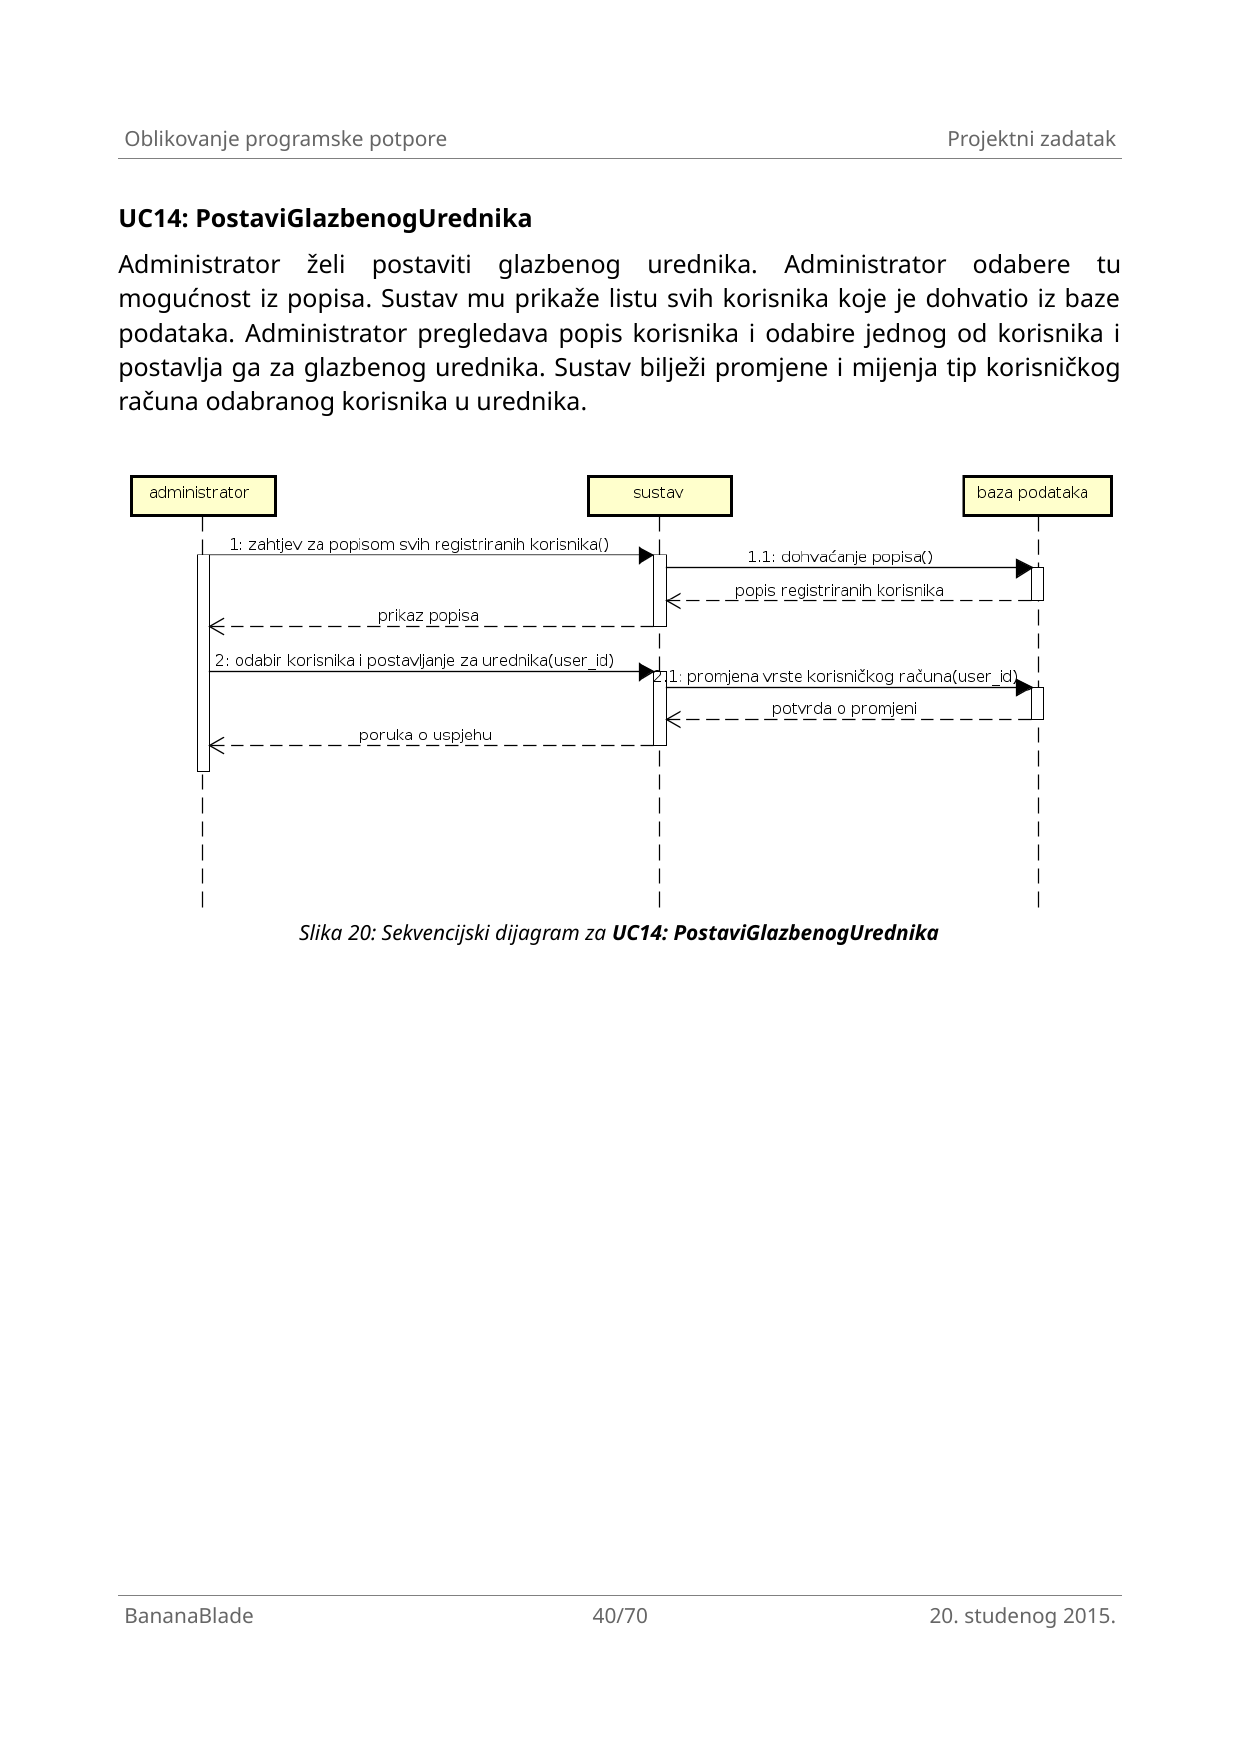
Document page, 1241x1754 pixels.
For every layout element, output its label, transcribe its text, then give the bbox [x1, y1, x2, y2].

text Slika 20: Sekvencijski dijagram za UC14: PostaviGlazbenogUrednika [118, 919, 1122, 947]
text Administrator želi postaviti glazbenog urednika. Administrator odabere tu mogućnost iz popisa. Sustav mu prikaže listu svih korisnika koje je dohvatio iz baze podataka. Administrator pregledava popis korisnika i odabire jednog od korisnika i postavlja ga za glazbenog urednika. Sustav bilježi promjene i mijenja tip korisničkog računa odabranog korisnika u urednika. [118, 247, 1122, 417]
picture [118, 463, 1123, 919]
subtitle UC14: PostaviGlazbenogUrednika [118, 201, 1122, 234]
